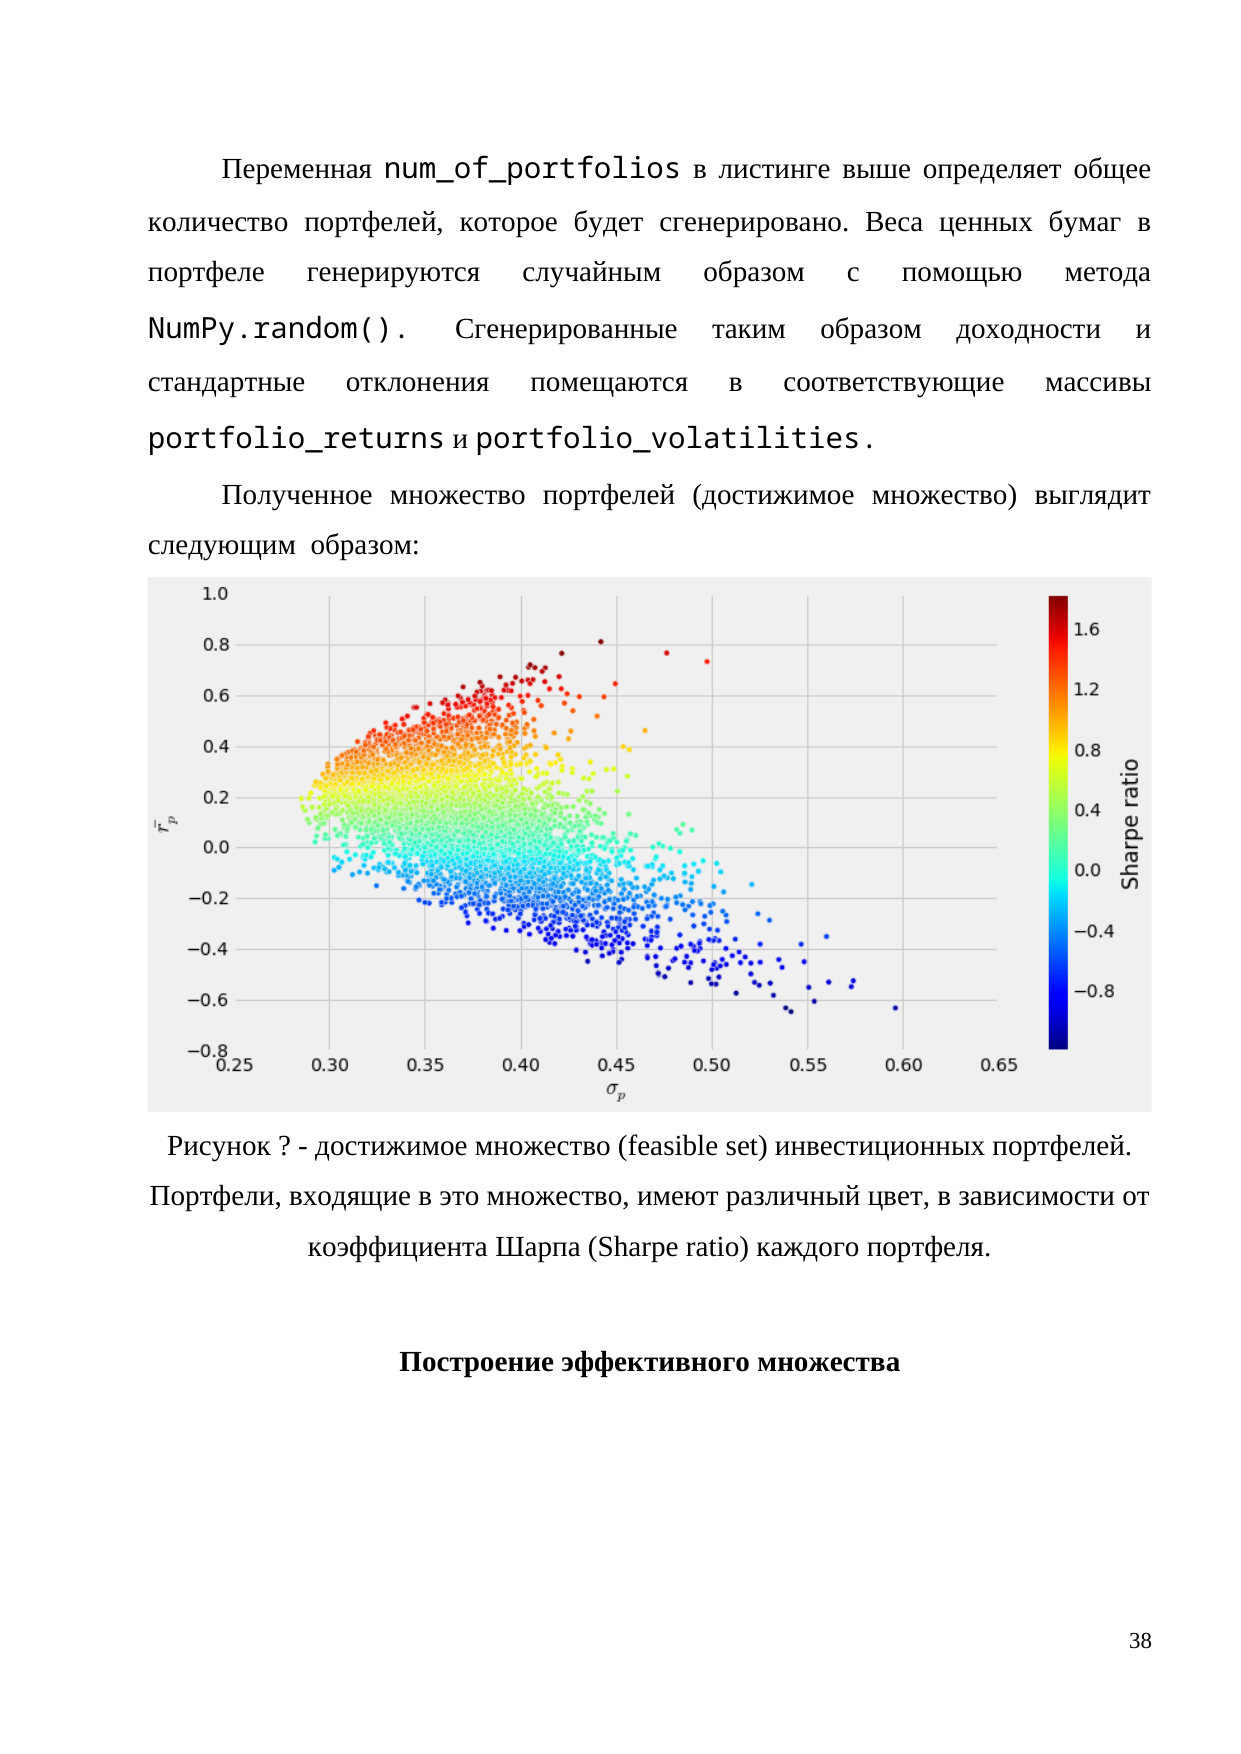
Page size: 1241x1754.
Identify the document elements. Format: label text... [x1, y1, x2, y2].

picture [147, 577, 1152, 1112]
subtitle Построение эффективного множества [148, 1344, 1152, 1378]
text Рисунок ? - достижимое множество (feasible set) инвестиционных портфелей. Портфели, входящие в это множество, имеют различный цвет, в зависимости от коэффициента Шарпа (Sharpe ratio) каждого портфеля. [148, 1128, 1152, 1262]
text Переменная num_of_portfolios в листинге выше определяет общее количество портфелей, которое будет сгенерировано. Веса ценных бумаг в портфеле генерируются случайным образом с помощью метода NumPy.random(). Сгенерированные таким образом доходности и стандартные отклонения помещаются в соответствующие массивы portfolio_returns и portfolio_volatilities. [148, 148, 1152, 457]
text Полученное множество портфелей (достижимое множество) выглядит следующим образом: [148, 477, 1152, 561]
